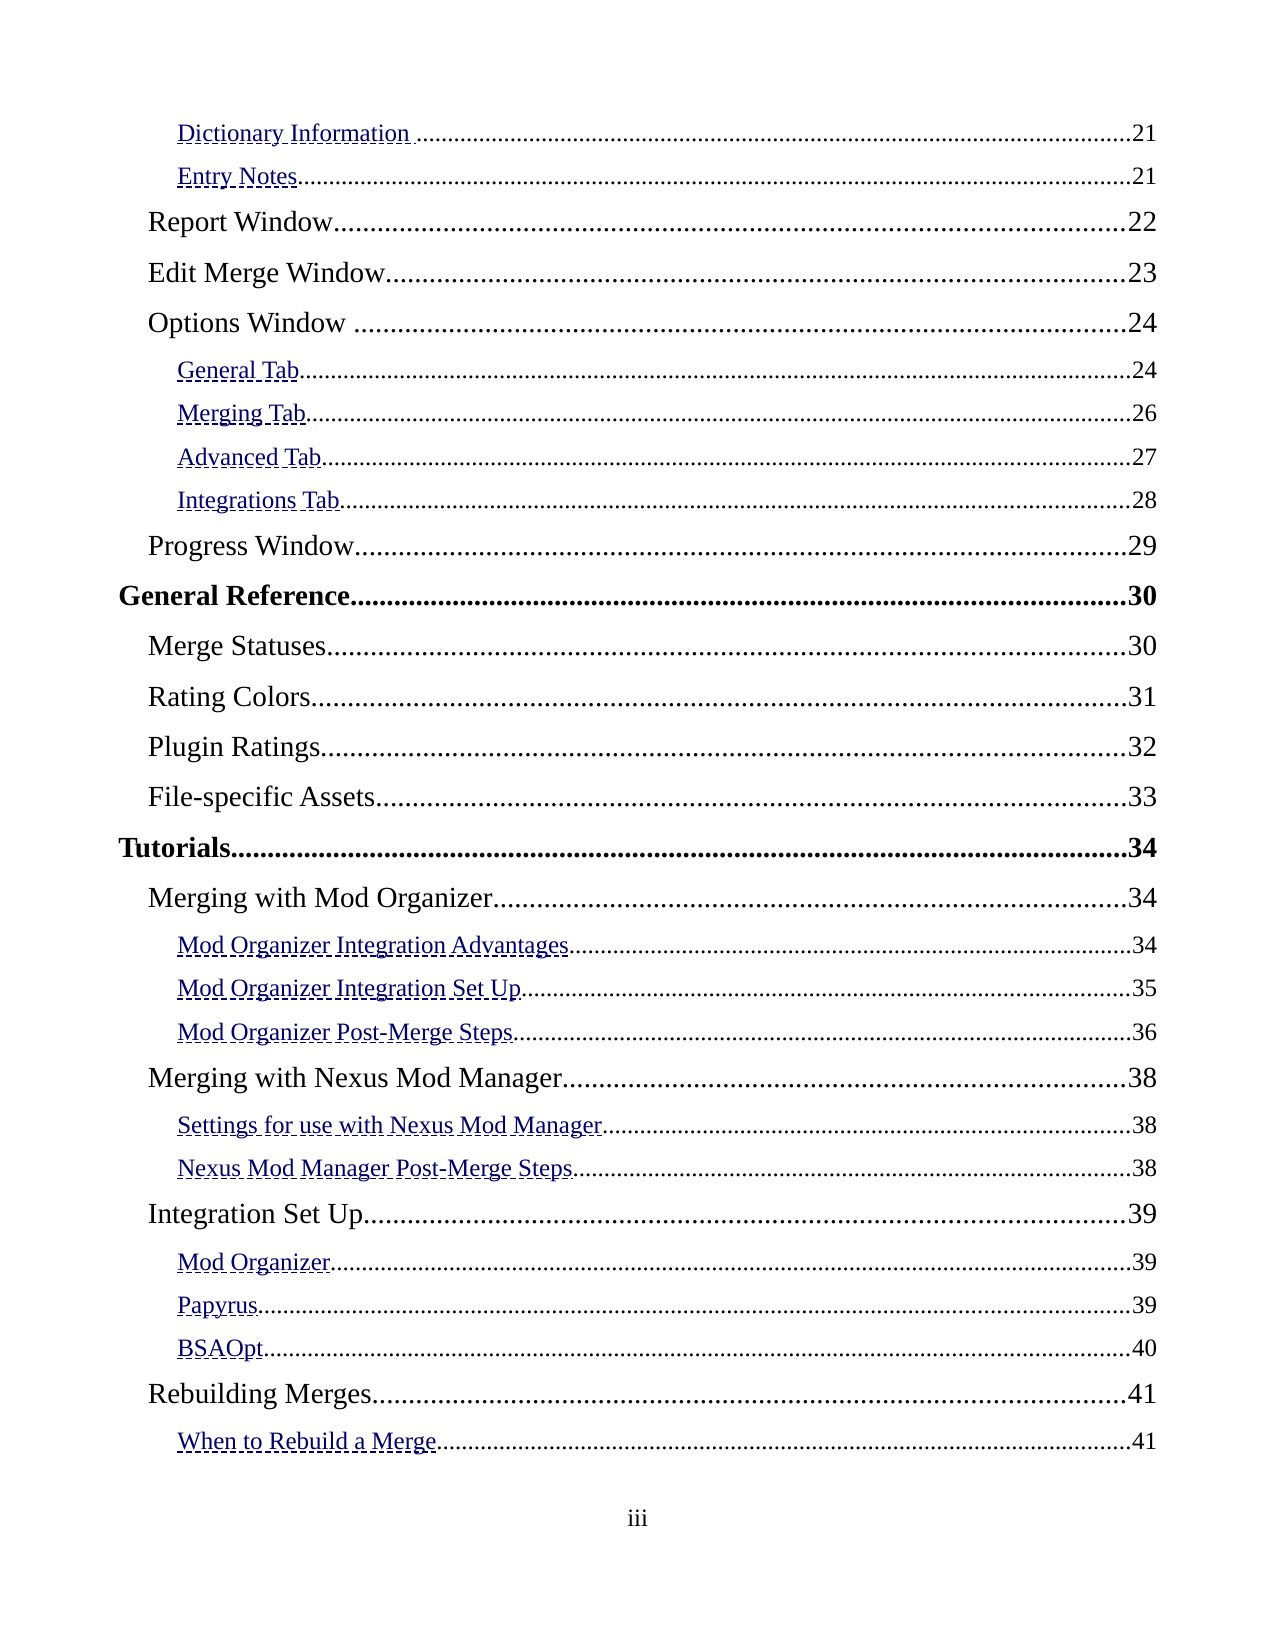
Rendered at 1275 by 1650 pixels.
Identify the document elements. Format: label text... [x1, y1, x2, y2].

text Merging Tab 26 [177, 398, 1157, 427]
text Rating Colors 31 [148, 679, 1157, 712]
text Tutorials 34 [118, 830, 1157, 863]
text Mod Organizer Post-Merge Steps 36 [177, 1017, 1157, 1045]
text Nexus Mod Manager Post-Merge Steps 38 [177, 1153, 1157, 1182]
text Mod Organizer Integration Set Up 35 [177, 973, 1157, 1002]
text Mod Organizer Integration Advantages 34 [177, 930, 1157, 959]
text Dictionary Information 21 [177, 118, 1157, 147]
text Rebuilding Merges 41 [148, 1376, 1157, 1409]
text BSAOpt 40 [177, 1333, 1157, 1362]
text File-specific Assets 33 [148, 779, 1157, 813]
text Integrations Tab 28 [177, 485, 1157, 513]
text Advanced Tab 27 [177, 442, 1157, 470]
text General Reference 30 [118, 578, 1157, 612]
text General Tab 24 [177, 355, 1157, 384]
text Progress Window 29 [148, 528, 1157, 561]
text Papyrus 39 [177, 1290, 1157, 1318]
text Merge Statuses 30 [148, 628, 1157, 662]
text Mod Organizer 39 [177, 1247, 1157, 1275]
text When to Rebuild a Merge 41 [177, 1426, 1157, 1455]
text Options Window 24 [148, 305, 1157, 338]
text Merging with Mod Organizer 34 [148, 880, 1157, 913]
text Settings for use with Nexus Mod Manager 38 [177, 1110, 1157, 1139]
text Integration Set Up 39 [148, 1196, 1157, 1230]
text Edit Merge Window 23 [148, 255, 1157, 288]
text Entry Notes 21 [177, 161, 1157, 190]
text Merging with Nexus Mod Manager 38 [148, 1060, 1157, 1093]
text Report Window 22 [148, 204, 1157, 238]
text Plugin Ratings 32 [148, 729, 1157, 763]
